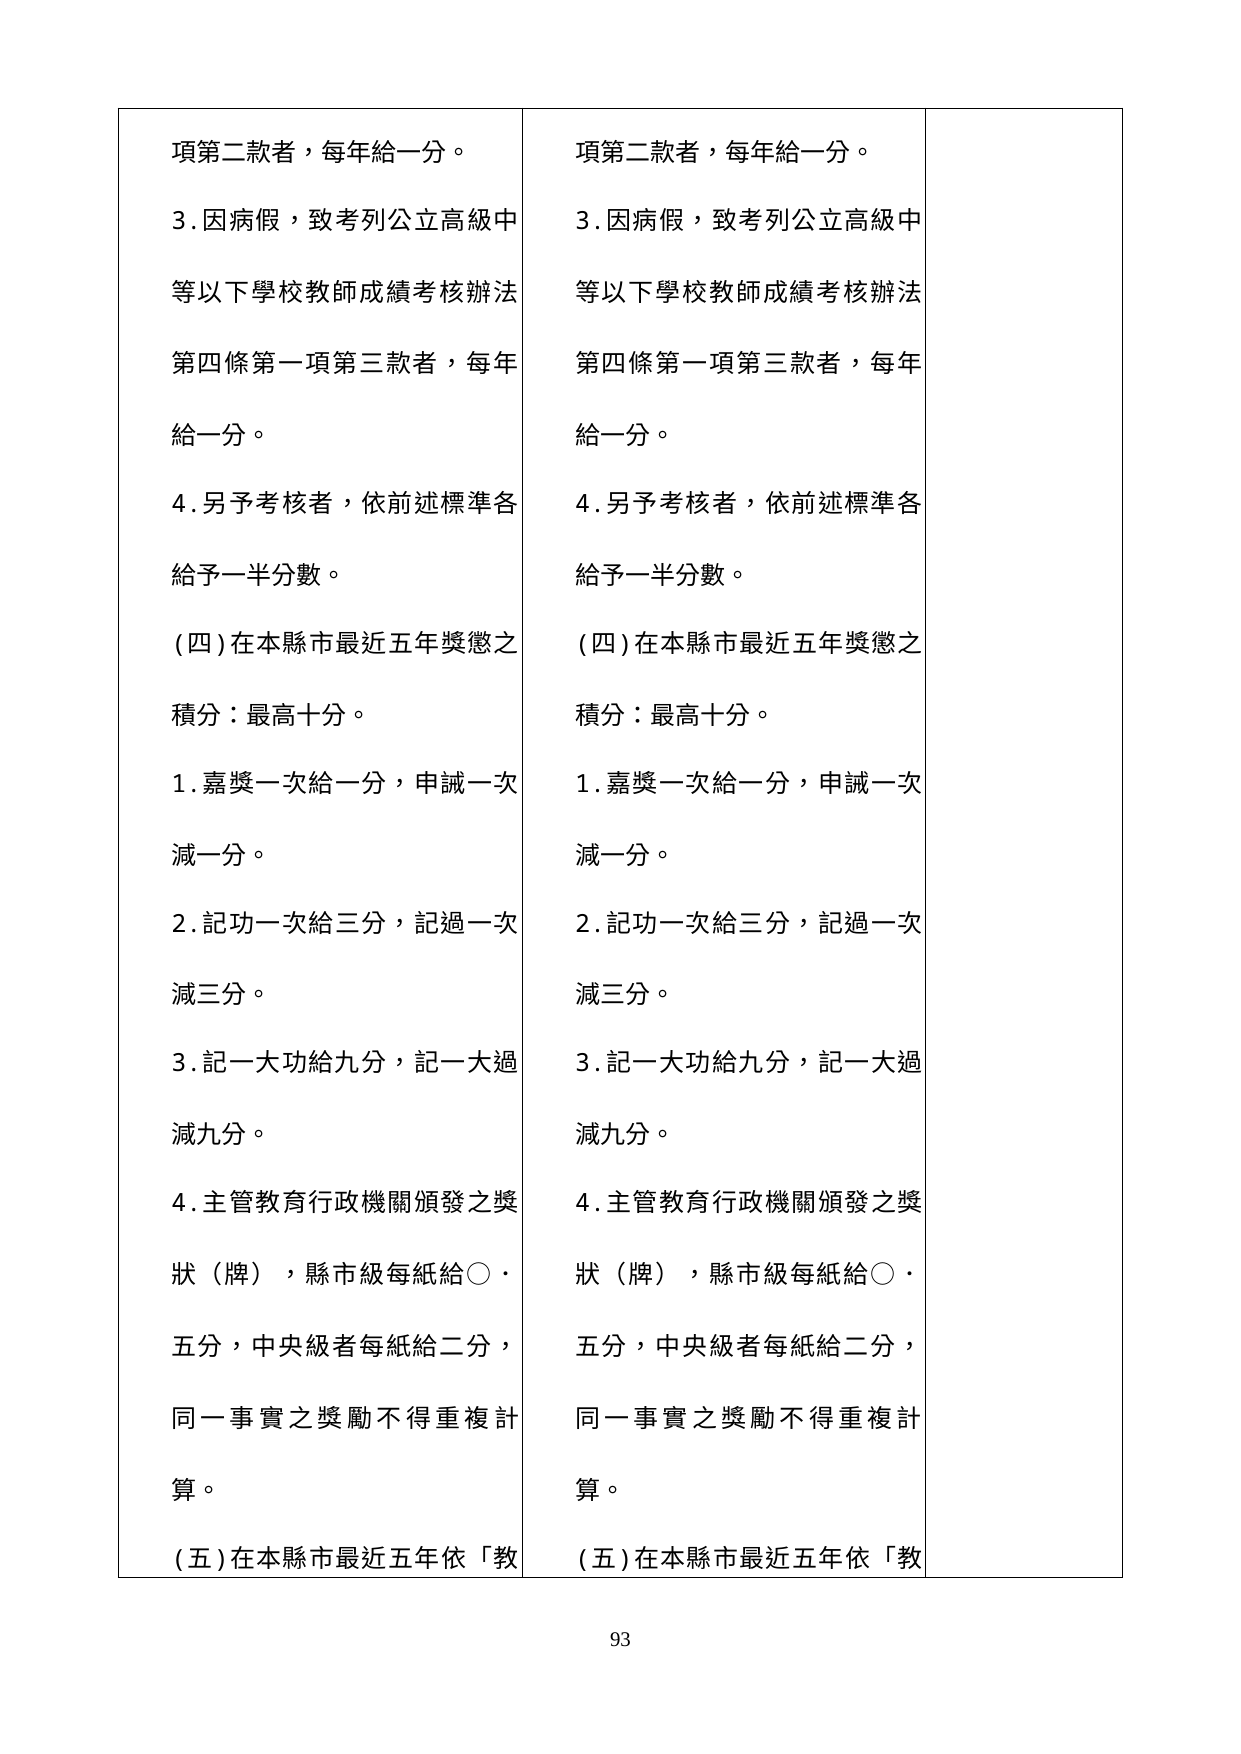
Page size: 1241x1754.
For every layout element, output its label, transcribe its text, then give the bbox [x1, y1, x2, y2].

table_cell 項第二款者，每年給一分。 3.因病假，致考列公立高級中等以下學校教師成績考核辦法第四條第一項第三款者，每年給一分。 4.另予考核者，依前述標準各給予一半分數。 (四)在本縣市最近五年獎懲之積分：最高十分。 1.嘉獎一次給一分，申誡一次減一分。 2.記功一次給三分，記過一次減三分。 3.記一大功給九分，記一大過減九分。 4.主管教育行政機關頒發之獎狀（牌），縣市級每紙給○．五分，中央級者每紙給二分，同一事實之獎勵不得重複計算。 (五)在本縣市最近五年依「教 [119, 109, 522, 1577]
table_cell [926, 109, 1122, 1577]
table_cell 項第二款者，每年給一分。 3.因病假，致考列公立高級中等以下學校教師成績考核辦法第四條第一項第三款者，每年給一分。 4.另予考核者，依前述標準各給予一半分數。 (四)在本縣市最近五年獎懲之積分：最高十分。 1.嘉獎一次給一分，申誡一次減一分。 2.記功一次給三分，記過一次減三分。 3.記一大功給九分，記一大過減九分。 4.主管教育行政機關頒發之獎狀（牌），縣市級每紙給○．五分，中央級者每紙給二分，同一事實之獎勵不得重複計算。 (五)在本縣市最近五年依「教 [523, 109, 925, 1577]
